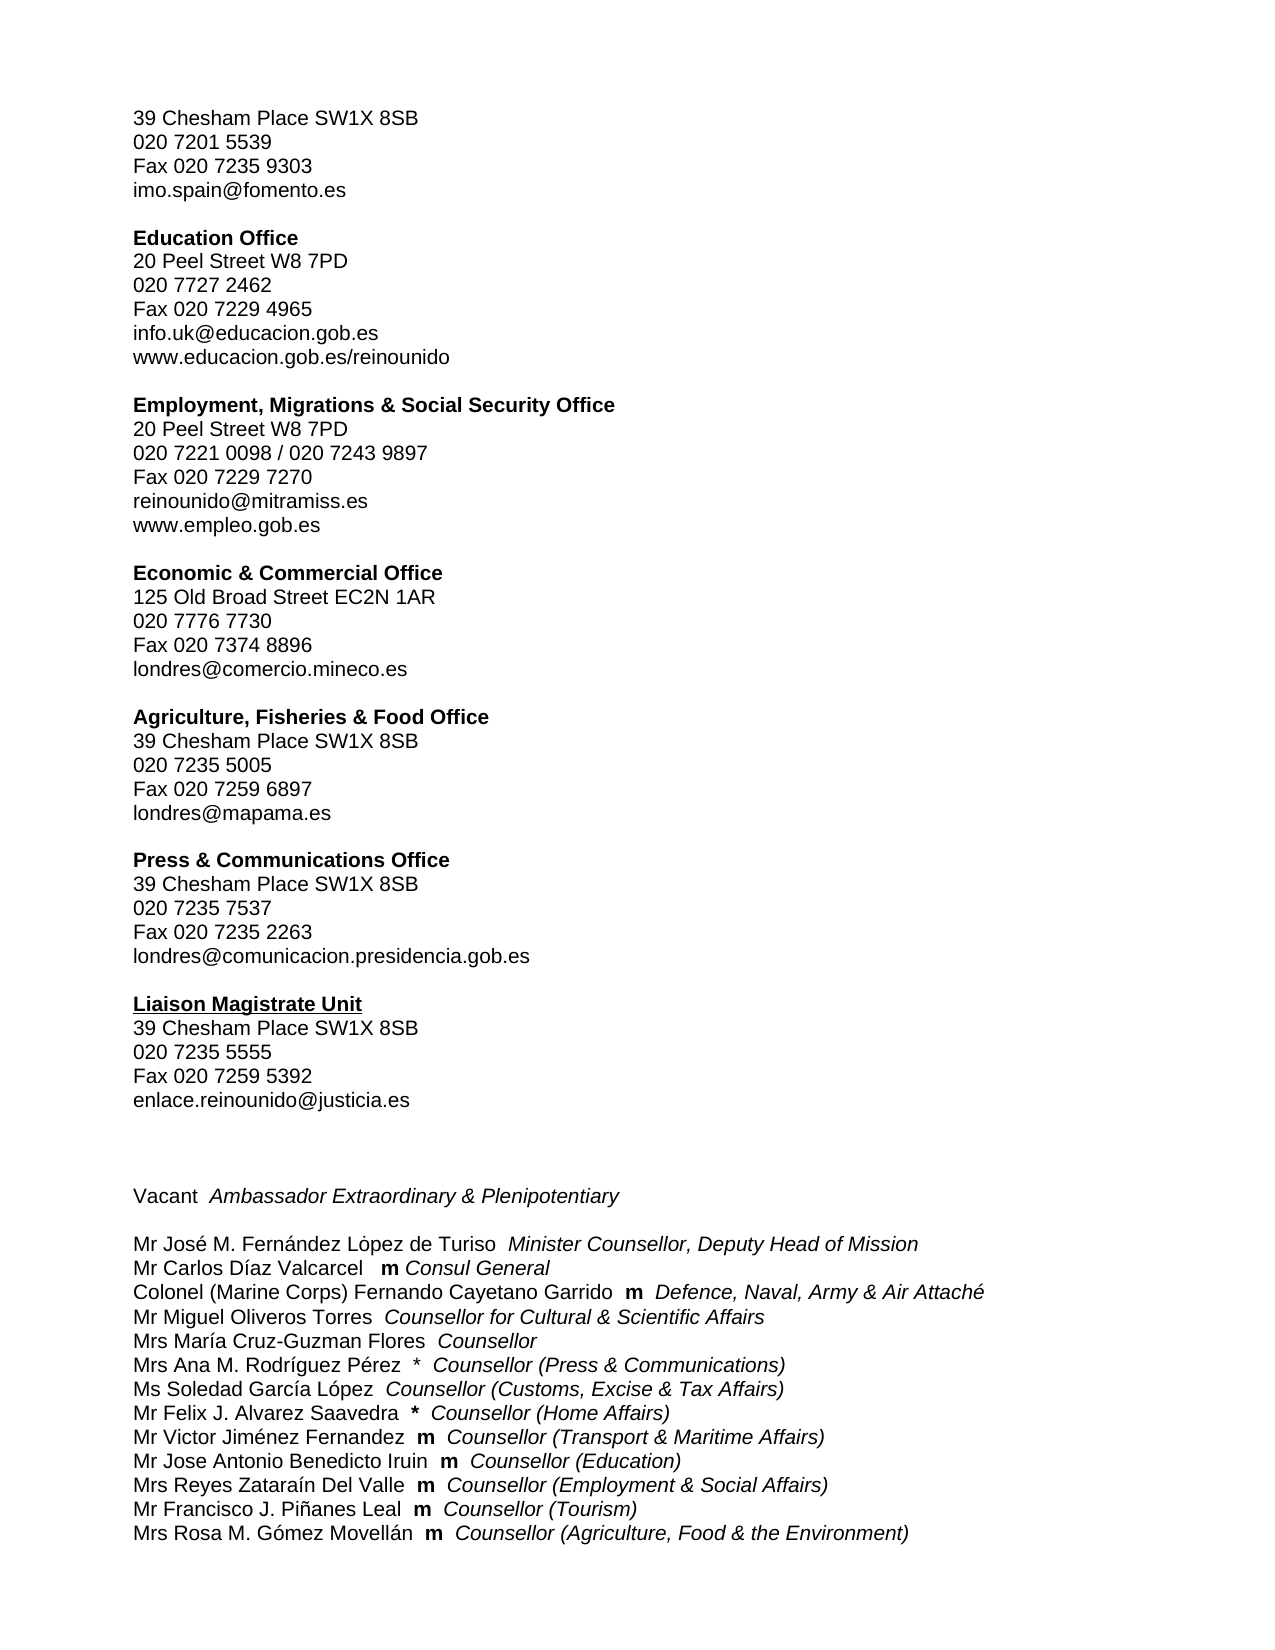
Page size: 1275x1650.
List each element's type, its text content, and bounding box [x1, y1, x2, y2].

text 020 7727 2462 [133, 273, 1181, 297]
text Fax 020 7259 5392 [133, 1064, 1181, 1088]
text 020 7235 5005 [133, 752, 1181, 776]
text Fax 020 7235 2263 [133, 920, 1181, 944]
text Mr Francisco J. Piñanes Leal m Counsellor (Tourism) [133, 1497, 1181, 1521]
text Fax 020 7229 7270 [133, 465, 1181, 489]
text Employment, Migrations & Social Security Office [133, 393, 1181, 417]
text Vacant Ambassador Extraordinary & Plenipotentiary [133, 1184, 1181, 1208]
text 20 Peel Street W8 7PD [133, 417, 1181, 441]
text Mr Victor Jiménez Fernandez m Counsellor (Transport & Maritime Affairs) [133, 1425, 1181, 1449]
text 020 7235 5555 [133, 1040, 1181, 1064]
text Education Office [133, 225, 1181, 249]
text londres@mapama.es [133, 800, 1181, 824]
text Fax 020 7259 6897 [133, 776, 1181, 800]
text 020 7235 7537 [133, 896, 1181, 920]
text Fax 020 7374 8896 [133, 633, 1181, 657]
text Mrs María Cruz-Guzman Flores Counsellor [133, 1329, 1181, 1353]
text Ms Soledad García López Counsellor (Customs, Excise & Tax Affairs) [133, 1377, 1181, 1401]
text Mrs Ana M. Rodríguez Pérez * Counsellor (Press & Communications) [133, 1353, 1181, 1377]
text Colonel (Marine Corps) Fernando Cayetano Garrido m Defence, Naval, Army & Air Attaché [133, 1279, 1181, 1305]
text Mr José M. Fernández Lȯpez de Turiso Minister Counsellor, Deputy Head of Mission [133, 1232, 1181, 1256]
text www.empleo.gob.es [133, 513, 1181, 537]
text Fax 020 7235 9303 [133, 153, 1181, 177]
text Mr Miguel Oliveros Torres Counsellor for Cultural & Scientific Affairs [133, 1305, 1181, 1329]
text 39 Chesham Place SW1X 8SB [133, 728, 1181, 752]
text Mrs Rosa M. Gómez Movellán m Counsellor (Agriculture, Food & the Environment) [133, 1521, 1181, 1544]
text Agriculture, Fisheries & Food Office [133, 704, 1181, 728]
text Mr Felix J. Alvarez Saavedra * Counsellor (Home Affairs) [133, 1401, 1181, 1425]
text londres@comercio.mineco.es [133, 657, 1181, 681]
text londres@comunicacion.presidencia.gob.es [133, 944, 1181, 968]
text 020 7776 7730 [133, 609, 1181, 633]
text imo.spain@fomento.es [133, 177, 1181, 201]
text info.uk@educacion.gob.es [133, 321, 1181, 345]
text enlace.reinounido@justicia.es [133, 1088, 1181, 1112]
text Mr Carlos Díaz Valcarcel m Consul General [133, 1256, 1181, 1279]
text 125 Old Broad Street EC2N 1AR [133, 585, 1181, 609]
text 020 7221 0098 / 020 7243 9897 [133, 441, 1181, 465]
text 39 Chesham Place SW1X 8SB [133, 872, 1181, 896]
text Mr Jose Antonio Benedicto Iruin m Counsellor (Education) [133, 1449, 1181, 1473]
text 39 Chesham Place SW1X 8SB [133, 106, 1181, 129]
text 20 Peel Street W8 7PD [133, 249, 1181, 273]
text 020 7201 5539 [133, 129, 1181, 153]
text Press & Communications Office [133, 848, 1181, 872]
text Liaison Magistrate Unit [133, 992, 1181, 1016]
text reinounido@mitramiss.es [133, 489, 1181, 513]
text www.educacion.gob.es/reinounido [133, 345, 1181, 369]
text Mrs Reyes Zataraín Del Valle m Counsellor (Employment & Social Affairs) [133, 1473, 1181, 1497]
text Fax 020 7229 4965 [133, 297, 1181, 321]
text Economic & Commercial Office [133, 561, 1181, 585]
text 39 Chesham Place SW1X 8SB [133, 1016, 1181, 1040]
